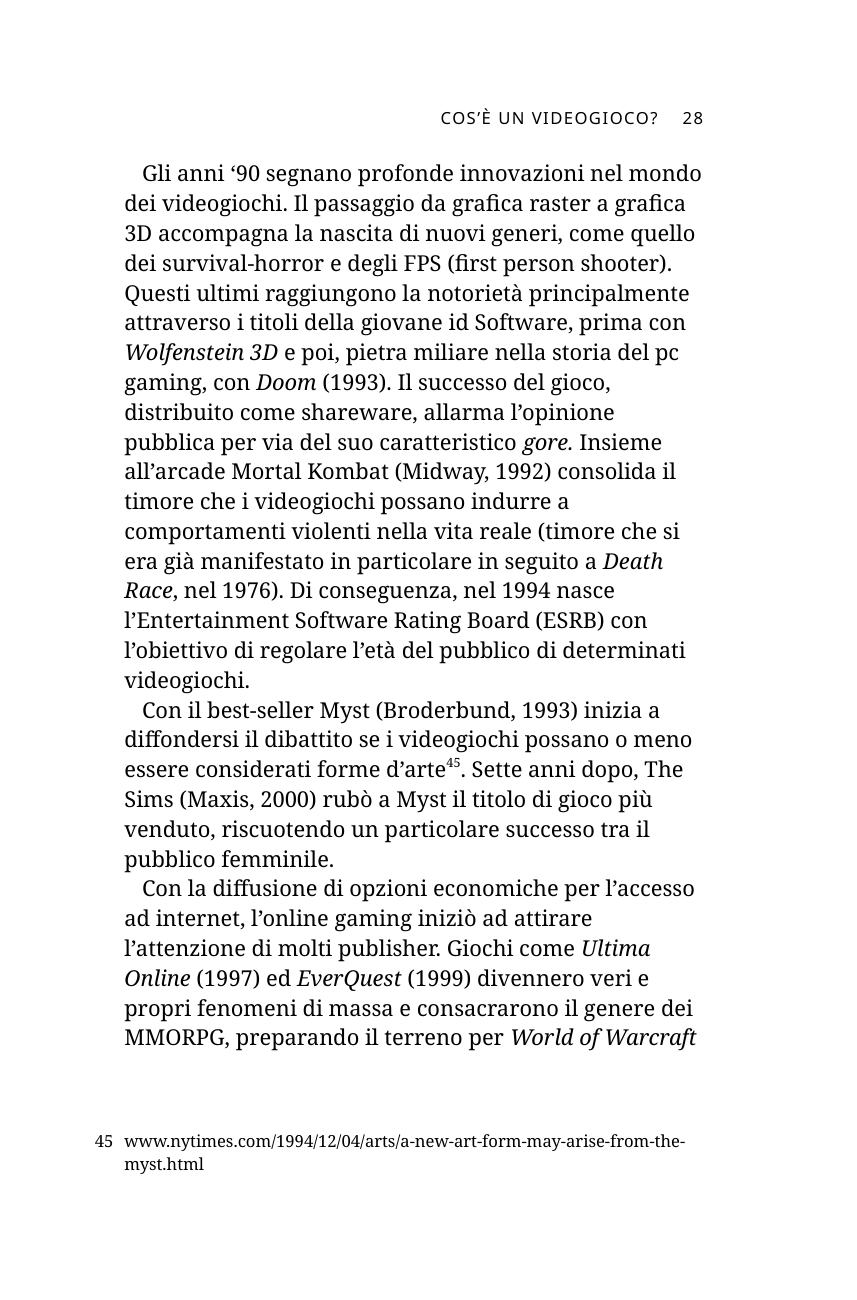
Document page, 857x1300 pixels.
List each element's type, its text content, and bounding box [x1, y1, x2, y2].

text Gli anni ‘90 segnano profonde innovazioni nel mondo dei videogiochi. Il passaggio da grafica raster a grafica 3D accompagna la nascita di nuovi generi, come quello dei survival-horror e degli FPS (first person shooter). Questi ultimi raggiungono la notorietà principalmente attraverso i titoli della giovane id Software, prima con Wolfenstein 3D e poi, pietra miliare nella storia del pc gaming, con Doom (1993). Il successo del gioco, distribuito come shareware, allarma l’opinione pubblica per via del suo caratteristico gore. Insieme all’arcade Mortal Kombat (Midway, 1992) consolida il timore che i videogiochi possano indurre a comportamenti violenti nella vita reale (timore che si era già manifestato in particolare in seguito a Death Race, nel 1976). Di conseguenza, nel 1994 nasce l’Entertainment Software Rating Board (ESRB) con l’obiettivo di regolare l’età del pubblico di determinati videogiochi. [124, 158, 703, 695]
text Con la diffusione di opzioni economiche per l’accesso ad internet, l’online gaming iniziò ad attirare l’attenzione di molti publisher. Giochi come Ultima Online (1997) ed EverQuest (1999) divennero veri e propri fenomeni di massa e consacrarono il genere dei MMORPG, preparando il terreno per World of Warcraft [124, 873, 703, 1052]
text www.nytimes.com/1994/12/04/arts/a-new-art-form-may-arise-from-the-myst.html [94, 1130, 703, 1175]
text Con il best-seller Myst (Broderbund, 1993) inizia a diffondersi il dibattito se i videogiochi possano o meno essere considerati forme d’arte. Sette anni dopo, The Sims (Maxis, 2000) rubò a Myst il titolo di gioco più venduto, riscuotendo un particolare successo tra il pubblico femminile. [124, 695, 703, 873]
